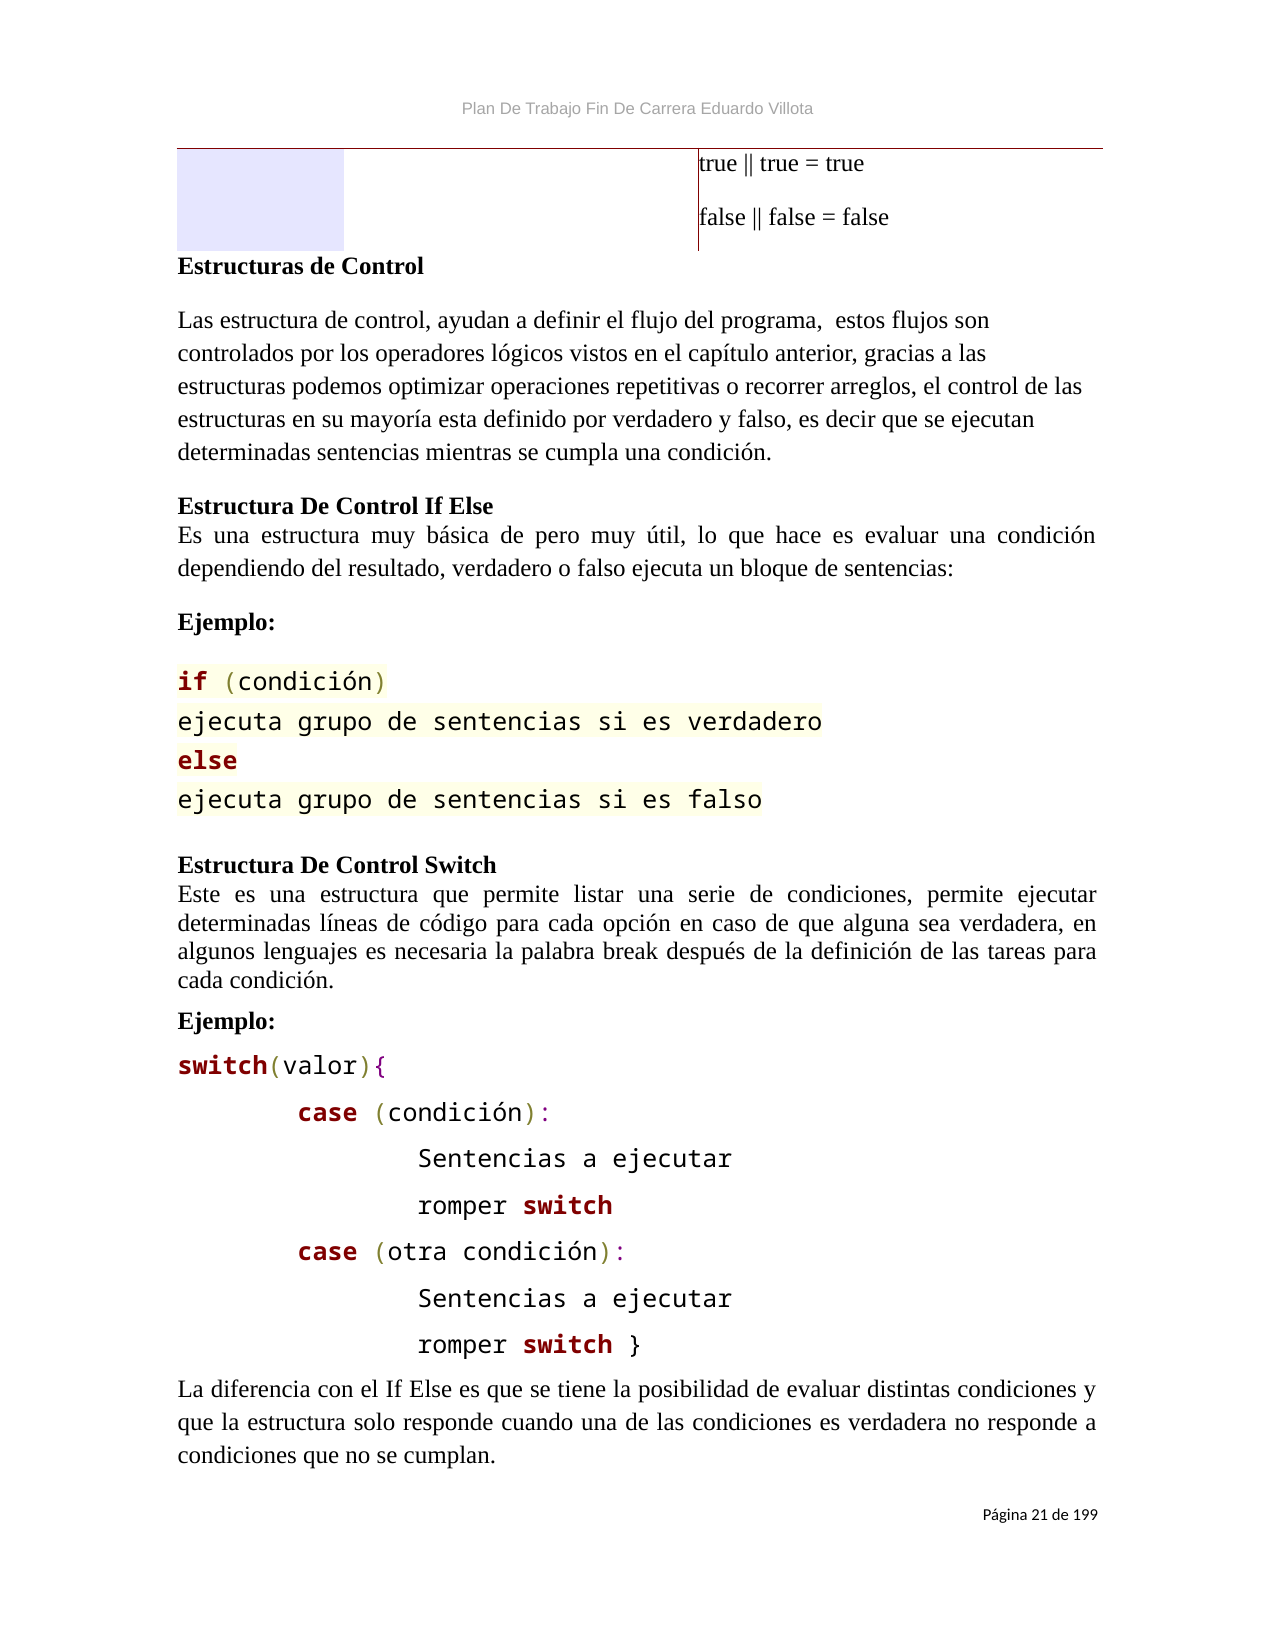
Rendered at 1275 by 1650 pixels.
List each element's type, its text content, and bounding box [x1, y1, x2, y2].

text Las estructura de control, ayudan a definir el flujo del programa, estos flujos son controlados por los operadores lógicos vistos en el capítulo anterior, gracias a las estructuras podemos optimizar operaciones repetitivas o recorrer arreglos, el control de las estructuras en su mayoría esta definido por verdadero y falso, es decir que se ejecutan determinadas sentencias mientras se cumpla una condición. [177, 305, 1098, 466]
text ejecuta grupo de sentencias si es verdadero [177, 703, 1098, 737]
text Este es una estructura que permite listar una serie de condiciones, permite ejecutar determinadas líneas de código para cada opción en caso de que alguna sea verdadera, en algunos lenguajes es necesaria la palabra break después de la definición de las tareas para cada condición. [177, 879, 1098, 994]
text ejecuta grupo de sentencias si es falso [177, 782, 1098, 816]
table_cell [177, 149, 344, 251]
text Ejemplo: [177, 1006, 1098, 1035]
text switch(valor){ [177, 1048, 1098, 1082]
text else [177, 742, 1098, 776]
text Ejemplo: [177, 607, 1098, 635]
text romper switch } [177, 1327, 1098, 1361]
text Sentencias a ejecutar [177, 1141, 1098, 1175]
text romper switch [177, 1187, 1098, 1221]
text Estructura De Control If Else [177, 491, 1098, 520]
text case (condición): [177, 1094, 1098, 1128]
table_cell [344, 149, 698, 251]
text Estructuras de Control [177, 251, 1098, 280]
text if (condición) [177, 664, 1098, 698]
text Sentencias a ejecutar [177, 1281, 1098, 1314]
text case (otra condición): [177, 1234, 1098, 1268]
table_cell true || true = true false || false = false [699, 149, 1103, 251]
text La diferencia con el If Else es que se tiene la posibilidad de evaluar distintas condiciones y que la estructura solo responde cuando una de las condiciones es verdadera no responde a condiciones que no se cumplan. [177, 1374, 1098, 1468]
text Estructura De Control Switch [177, 850, 1098, 879]
text Es una estructura muy básica de pero muy útil, lo que hace es evaluar una condición dependiendo del resultado, verdadero o falso ejecuta un bloque de sentencias: [177, 520, 1098, 581]
